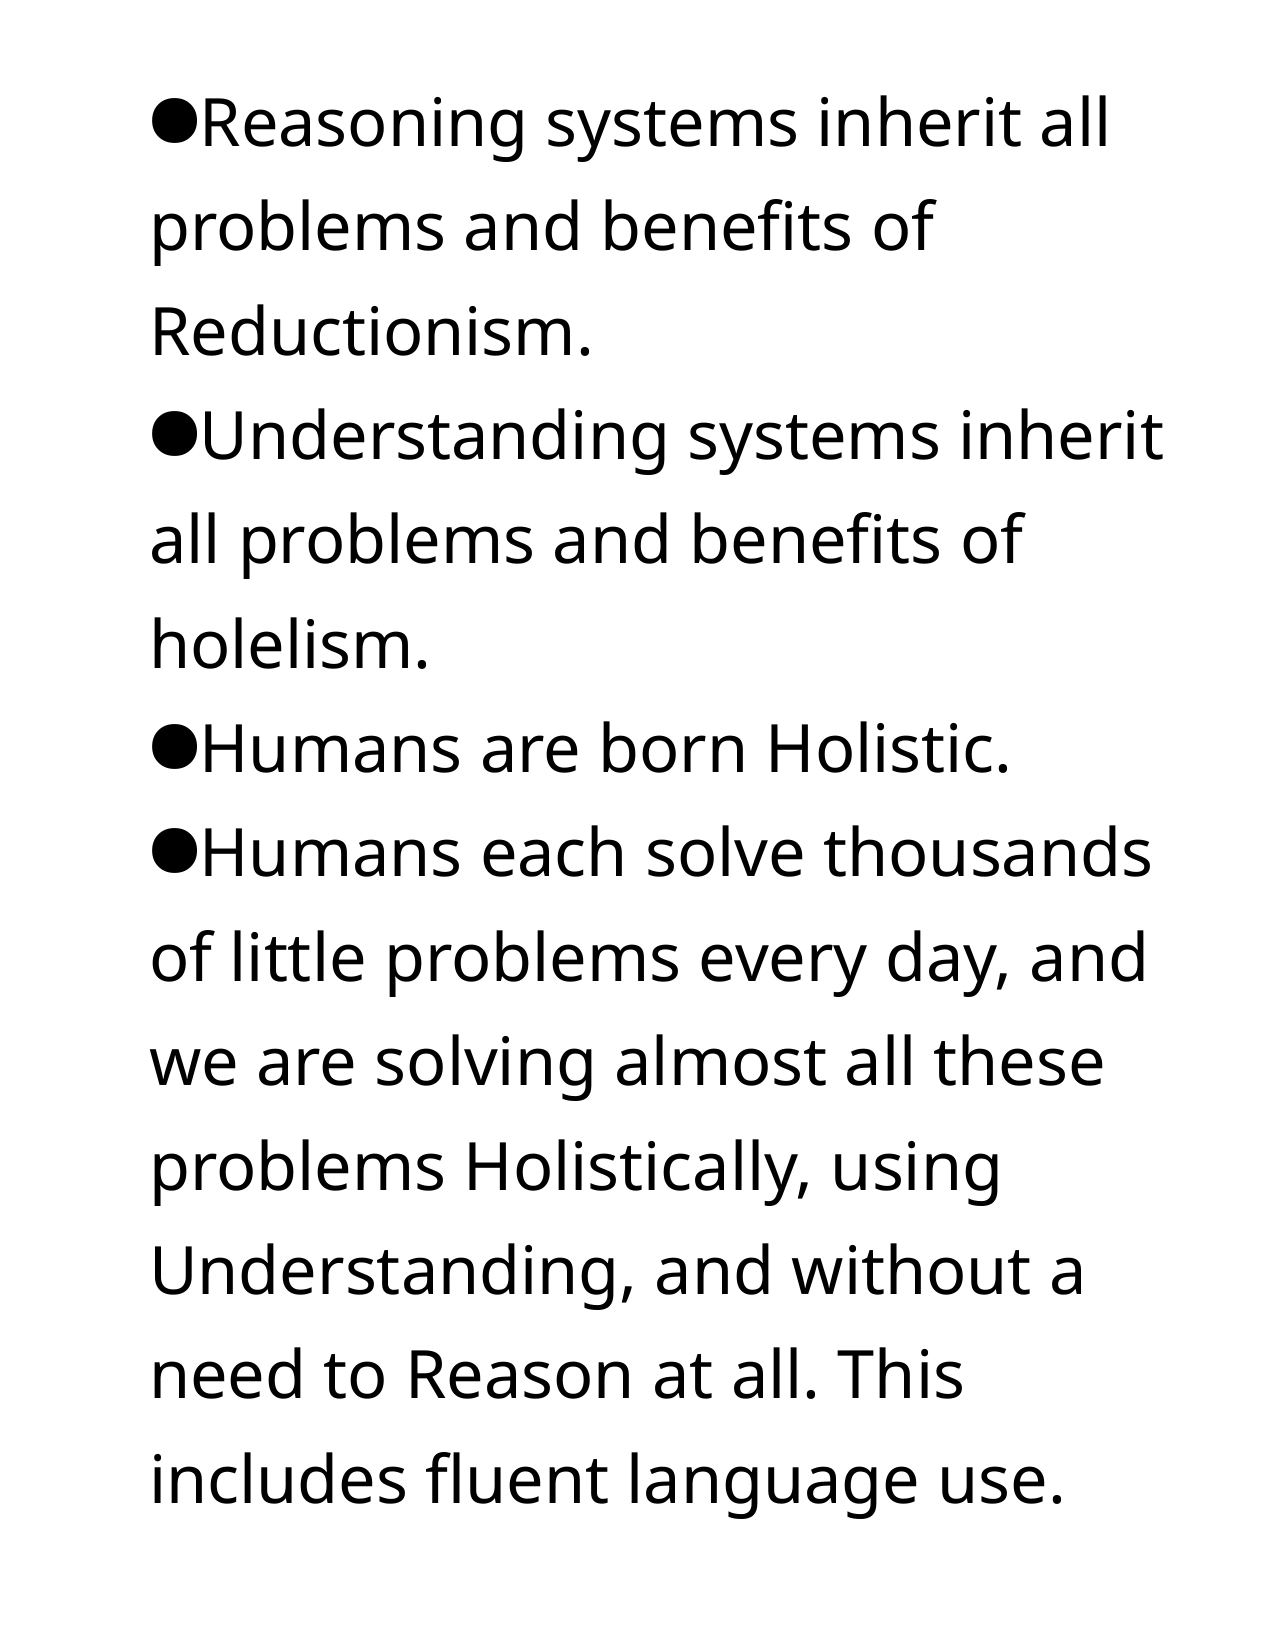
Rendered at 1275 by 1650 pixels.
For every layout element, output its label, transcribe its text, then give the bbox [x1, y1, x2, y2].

list Understanding systems inherit all problems and benefits of holelism. [75, 388, 1200, 688]
list Humans each solve thousands of little problems every day, and we are solving almost all these problems Holistically, using Understanding, and without a need to Reason at all. This includes fluent language use. [75, 806, 1200, 1523]
list Reasoning systems inherit all problems and benefits of Reductionism. [75, 75, 1200, 374]
list Humans are born Holistic. [75, 701, 1200, 792]
